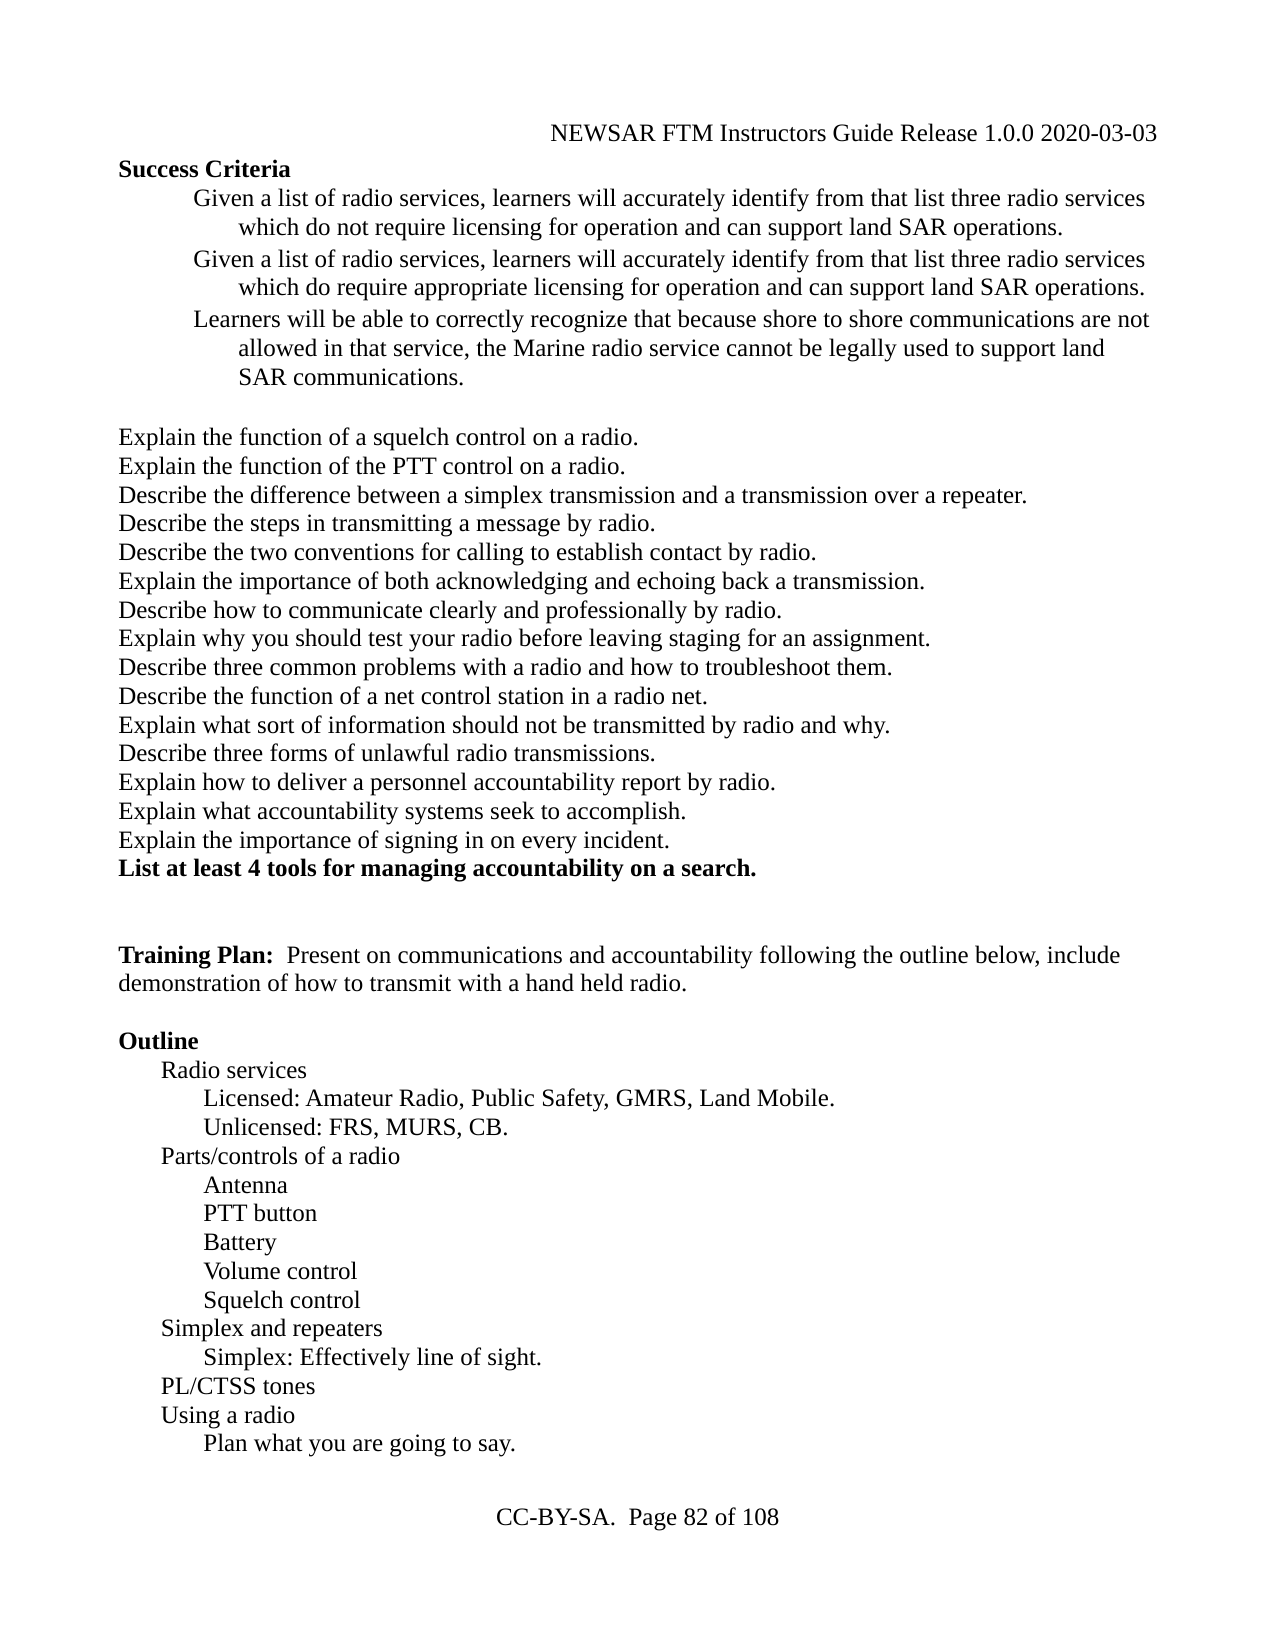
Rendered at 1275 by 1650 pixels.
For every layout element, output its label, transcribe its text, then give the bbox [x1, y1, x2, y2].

text Parts/controls of a radio [118, 1141, 1157, 1170]
text Explain what accountability systems seek to accomplish. [118, 796, 1157, 825]
text Squelch control [118, 1285, 1157, 1313]
text Describe the function of a net control station in a radio net. [118, 681, 1157, 710]
text Describe the steps in transmitting a message by radio. [118, 508, 1157, 537]
text PL/CTSS tones [118, 1371, 1157, 1400]
text Describe the two conventions for calling to establish contact by radio. [118, 537, 1157, 566]
text Using a radio [118, 1400, 1157, 1428]
text Given a list of radio services, learners will accurately identify from that list three radio services which do require appropriate licensing for operation and can support land SAR operations. [193, 244, 1157, 301]
text Explain the importance of both acknowledging and echoing back a transmission. [118, 566, 1157, 595]
text PTT button [118, 1198, 1157, 1227]
text Explain what sort of information should not be transmitted by radio and why. [118, 710, 1157, 738]
text Outline [118, 1026, 1157, 1055]
text Explain the function of the PTT control on a radio. [118, 451, 1157, 480]
text Describe how to communicate clearly and professionally by radio. [118, 595, 1157, 623]
text Simplex: Effectively line of sight. [118, 1342, 1157, 1371]
text Learners will be able to correctly recognize that because shore to shore communications are not allowed in that service, the Marine radio service cannot be legally used to support land SAR communications. [193, 304, 1157, 390]
text Volume control [118, 1256, 1157, 1285]
text Explain the importance of signing in on every incident. [118, 825, 1157, 853]
text List at least 4 tools for managing accountability on a search. [118, 853, 1157, 882]
text Given a list of radio services, learners will accurately identify from that list three radio services which do not require licensing for operation and can support land SAR operations. [193, 183, 1157, 241]
text Antenna [118, 1170, 1157, 1198]
text Simplex and repeaters [118, 1313, 1157, 1342]
text Licensed: Amateur Radio, Public Safety, GMRS, Land Mobile. [118, 1083, 1157, 1112]
text Explain the function of a squelch control on a radio. [118, 422, 1157, 451]
text Unlicensed: FRS, MURS, CB. [118, 1112, 1157, 1141]
text Describe three common problems with a radio and how to troubleshoot them. [118, 652, 1157, 681]
text Battery [118, 1227, 1157, 1256]
text Explain how to deliver a personnel accountability report by radio. [118, 767, 1157, 796]
text Radio services [118, 1055, 1157, 1083]
text Plan what you are going to say. [118, 1428, 1157, 1457]
text Success Criteria [118, 154, 1157, 183]
text Training Plan: Present on communications and accountability following the outline below, include demonstration of how to transmit with a hand held radio. [118, 940, 1157, 997]
text Describe the difference between a simplex transmission and a transmission over a repeater. [118, 480, 1157, 508]
text Explain why you should test your radio before leaving staging for an assignment. [118, 623, 1157, 652]
text Describe three forms of unlawful radio transmissions. [118, 738, 1157, 767]
